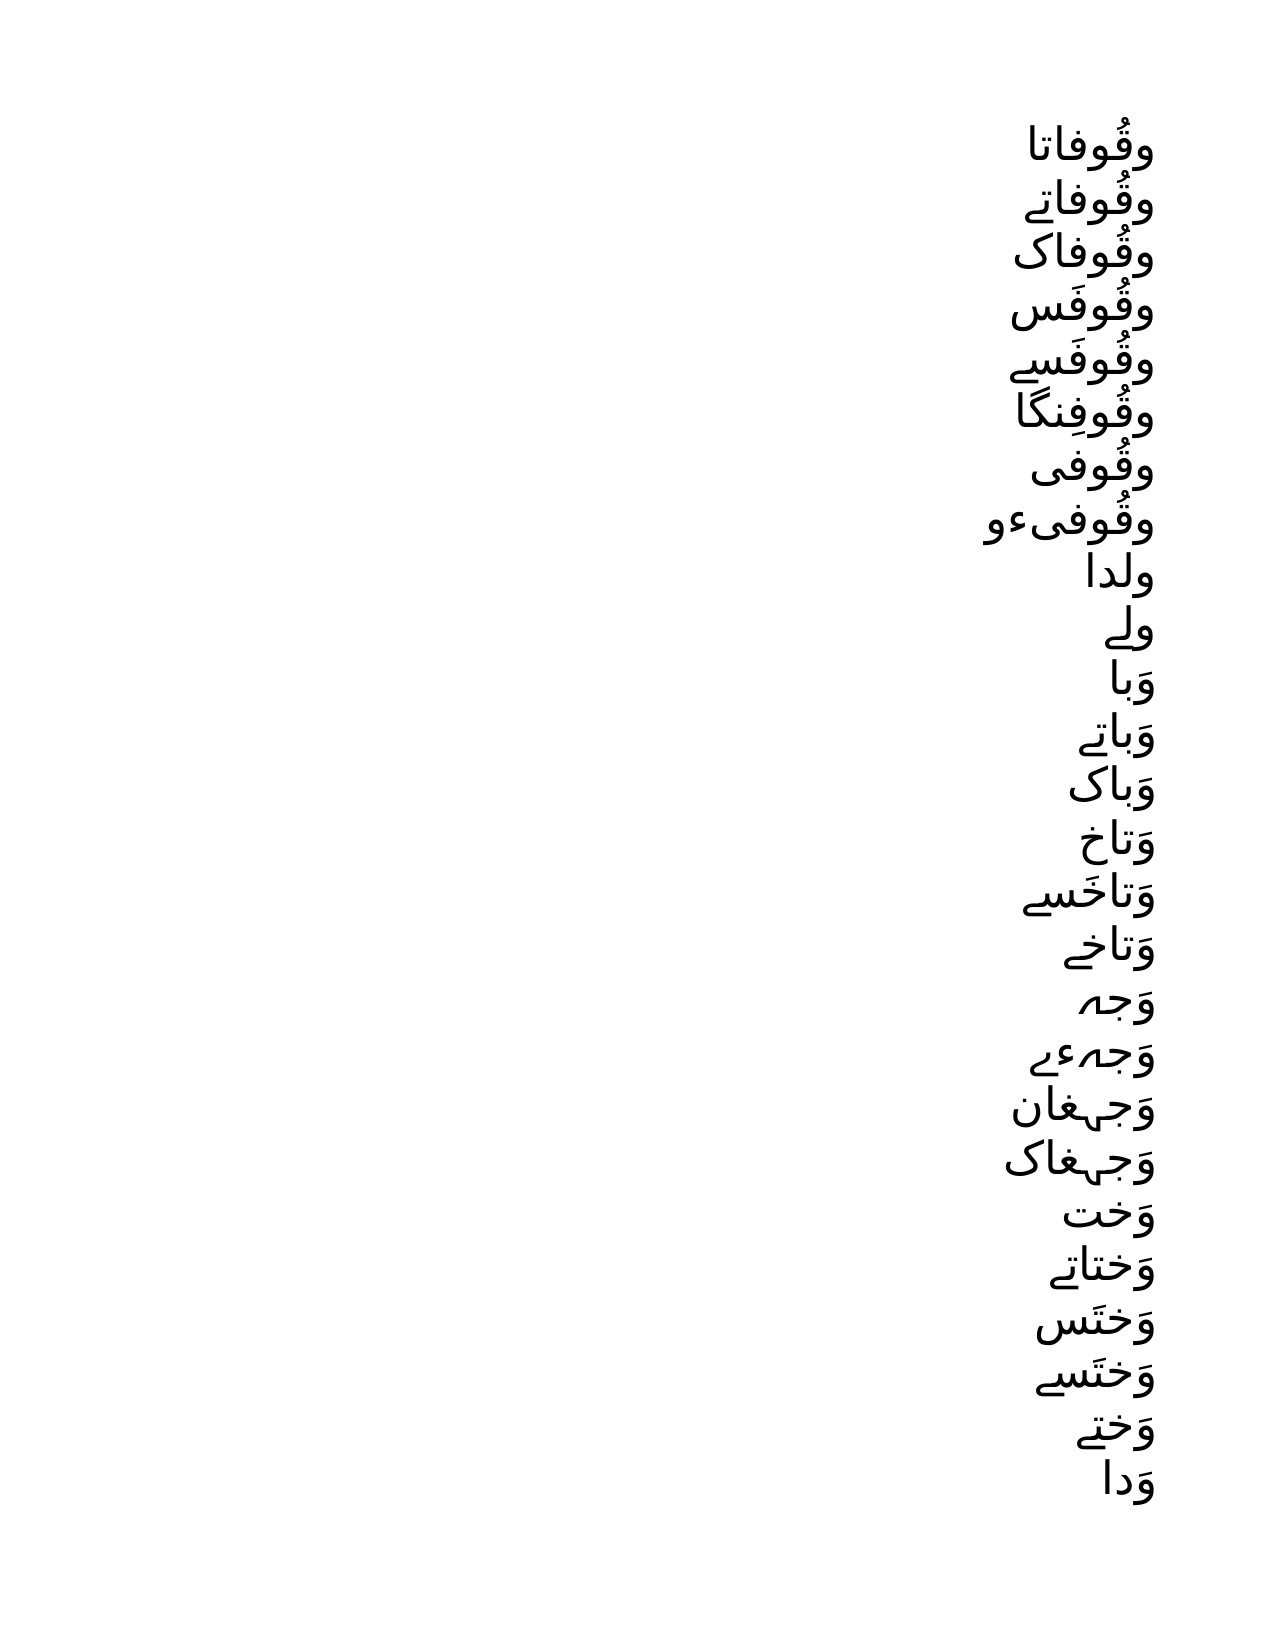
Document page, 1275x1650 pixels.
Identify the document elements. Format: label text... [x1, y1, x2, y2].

text وقُوفاتے [118, 171, 1157, 225]
text وَخت [118, 1185, 1157, 1238]
text وَباک [118, 758, 1157, 811]
text ولدا [118, 545, 1157, 598]
text ولے [118, 598, 1157, 651]
text وَجہ​غان [118, 1078, 1157, 1131]
text وقُوفی [118, 438, 1157, 491]
text وقُوفاک [118, 225, 1157, 278]
text وقُوفاتا [118, 118, 1157, 171]
text وَختاتے [118, 1238, 1157, 1291]
text وَختے [118, 1398, 1157, 1451]
text وَختَسے [118, 1345, 1157, 1398]
text وَدا [118, 1451, 1157, 1505]
text وَجہ [118, 971, 1157, 1025]
text وقُوفَسے [118, 331, 1157, 385]
text وَبا [118, 651, 1157, 705]
text وقُوفَس [118, 278, 1157, 331]
text وَختَس [118, 1291, 1157, 1345]
text وَتاخَسے [118, 865, 1157, 918]
text وقُوفی​ءو [118, 491, 1157, 545]
text وَباتے [118, 705, 1157, 758]
text وَجہ​ءے [118, 1025, 1157, 1078]
text وقُوفِنگا [118, 385, 1157, 438]
text وَتاخ [118, 811, 1157, 865]
text وَتاخے [118, 918, 1157, 971]
text وَجہ​غاک [118, 1131, 1157, 1185]
